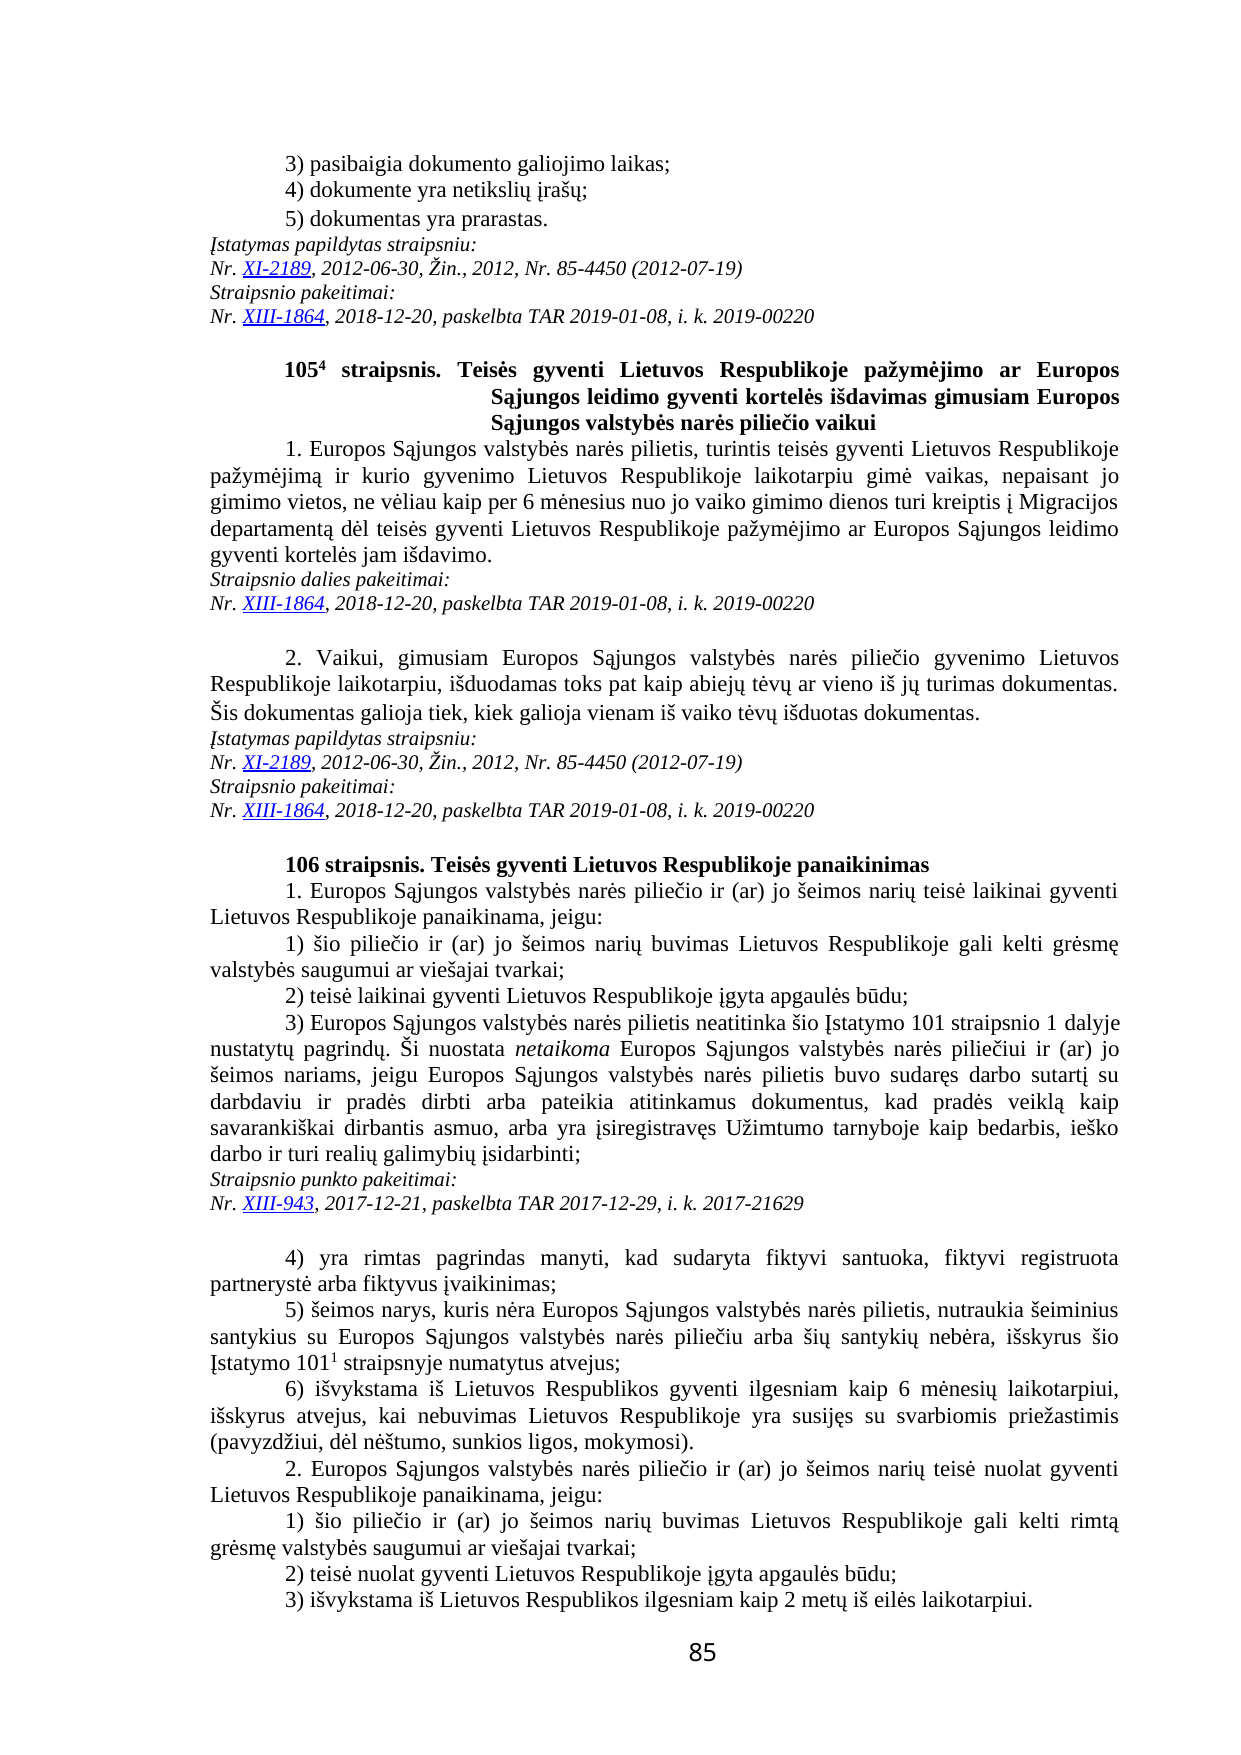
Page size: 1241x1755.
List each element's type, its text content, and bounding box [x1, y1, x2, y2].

text Nr. XIII-1864, 2018-12-20, paskelbta TAR 2019-01-08, i. k. 2019-00220 [210, 304, 1120, 328]
text 1) šio piliečio ir (ar) jo šeimos narių buvimas Lietuvos Respublikoje gali kelti rimtą grėsmę valstybės saugumui ar viešajai tvarkai; [210, 1507, 1120, 1560]
text 106 straipsnis. Teisės gyventi Lietuvos Respublikoje panaikinimas [210, 851, 1120, 877]
text 2) teisė laikinai gyventi Lietuvos Respublikoje įgyta apgaulės būdu; [210, 982, 1120, 1009]
text Nr. XI-2189, 2012-06-30, Žin., 2012, Nr. 85-4450 (2012-07-19) [210, 256, 1120, 279]
text 1. Europos Sąjungos valstybės narės piliečio ir (ar) jo šeimos narių teisė laikinai gyventi Lietuvos Respublikoje panaikinama, jeigu: [210, 877, 1120, 930]
text Įstatymas papildytas straipsniu: [210, 726, 1120, 750]
text Įstatymas papildytas straipsniu: [210, 231, 1120, 256]
text 2. Vaikui, gimusiam Europos Sąjungos valstybės narės piliečio gyvenimo Lietuvos Respublikoje laikotarpiu, išduodamas toks pat kaip abiejų tėvų ar vieno iš jų turimas dokumentas. Šis dokumentas galioja tiek, kiek galioja vienam iš vaiko tėvų išduotas dokumentas. [210, 644, 1120, 726]
text Straipsnio pakeitimai: [210, 774, 1120, 798]
text 4) dokumente yra netikslių įrašų; [210, 176, 1120, 203]
text 3) pasibaigia dokumento galiojimo laikas; [210, 150, 1120, 176]
text 6) išvykstama iš Lietuvos Respublikos gyventi ilgesniam kaip 6 mėnesių laikotarpiui, išskyrus atvejus, kai nebuvimas Lietuvos Respublikoje yra susijęs su svarbiomis priežastimis (pavyzdžiui, dėl nėštumo, sunkios ligos, mokymosi). [210, 1376, 1120, 1454]
text 3) Europos Sąjungos valstybės narės pilietis neatitinka šio Įstatymo 101 straipsnio 1 dalyje nustatytų pagrindų. Ši nuostata netaikoma Europos Sąjungos valstybės narės piliečiui ir (ar) jo šeimos nariams, jeigu Europos Sąjungos valstybės narės pilietis buvo sudaręs darbo sutartį su darbdaviu ir pradės dirbti arba pateikia atitinkamus dokumentus, kad pradės veiklą kaip savarankiškai dirbantis asmuo, arba yra įsiregistravęs Užimtumo tarnyboje kaip bedarbis, ieško darbo ir turi realių galimybių įsidarbinti; [210, 1009, 1120, 1167]
text 2. Europos Sąjungos valstybės narės piliečio ir (ar) jo šeimos narių teisė nuolat gyventi Lietuvos Respublikoje panaikinama, jeigu: [210, 1454, 1120, 1507]
text Nr. XI-2189, 2012-06-30, Žin., 2012, Nr. 85-4450 (2012-07-19) [210, 750, 1120, 774]
text Nr. XIII-943, 2017-12-21, paskelbta TAR 2017-12-29, i. k. 2017-21629 [210, 1191, 1120, 1215]
text 1. Europos Sąjungos valstybės narės pilietis, turintis teisės gyventi Lietuvos Respublikoje pažymėjimą ir kurio gyvenimo Lietuvos Respublikoje laikotarpiu gimė vaikas, nepaisant jo gimimo vietos, ne vėliau kaip per 6 mėnesius nuo jo vaiko gimimo dienos turi kreiptis į Migracijos departamentą dėl teisės gyventi Lietuvos Respublikoje pažymėjimo ar Europos Sąjungos leidimo gyventi kortelės jam išdavimo. [210, 436, 1120, 567]
text 3) išvykstama iš Lietuvos Respublikos ilgesniam kaip 2 metų iš eilės laikotarpiui. [210, 1586, 1120, 1613]
text Straipsnio dalies pakeitimai: [210, 567, 1120, 591]
text 5) šeimos narys, kuris nėra Europos Sąjungos valstybės narės pilietis, nutraukia šeiminius santykius su Europos Sąjungos valstybės narės piliečiu arba šių santykių nebėra, išskyrus šio Įstatymo 1011 straipsnyje numatytus atvejus; [210, 1296, 1120, 1376]
text Straipsnio punkto pakeitimai: [210, 1167, 1120, 1191]
text 1054 straipsnis. Teisės gyventi Lietuvos Respublikoje pažymėjimo ar Europos Sąjungos leidimo gyventi kortelės išdavimas gimusiam Europos Sąjungos valstybės narės piliečio vaikui [284, 356, 1120, 436]
text Straipsnio pakeitimai: [210, 279, 1120, 304]
text 5) dokumentas yra prarastas. [210, 203, 1120, 231]
text Nr. XIII-1864, 2018-12-20, paskelbta TAR 2019-01-08, i. k. 2019-00220 [210, 798, 1120, 822]
text 1) šio piliečio ir (ar) jo šeimos narių buvimas Lietuvos Respublikoje gali kelti grėsmę valstybės saugumui ar viešajai tvarkai; [210, 930, 1120, 982]
text 2) teisė nuolat gyventi Lietuvos Respublikoje įgyta apgaulės būdu; [210, 1560, 1120, 1586]
text Nr. XIII-1864, 2018-12-20, paskelbta TAR 2019-01-08, i. k. 2019-00220 [210, 591, 1120, 615]
text 4) yra rimtas pagrindas manyti, kad sudaryta fiktyvi santuoka, fiktyvi registruota partnerystė arba fiktyvus įvaikinimas; [210, 1244, 1120, 1296]
